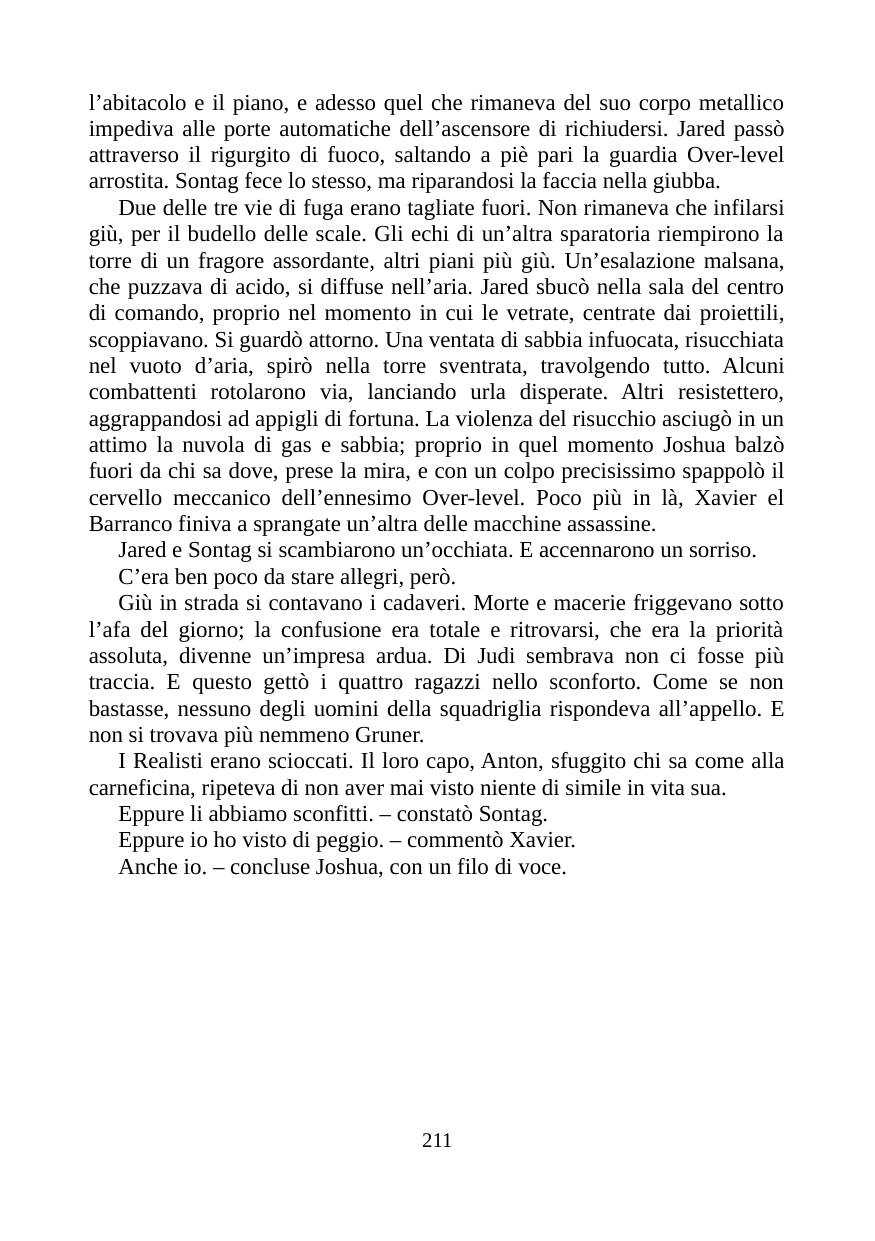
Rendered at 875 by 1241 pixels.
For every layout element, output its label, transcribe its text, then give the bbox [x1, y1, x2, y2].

text Giù in strada si contavano i cadaveri. Morte e macerie friggevano sotto l’afa del giorno; la confusione era totale e ritrovarsi, che era la priorità assoluta, divenne un’impresa ardua. Di Judi sembrava non ci fosse più traccia. E questo gettò i quattro ragazzi nello sconforto. Come se non bastasse, nessuno degli uomini della squadriglia rispondeva all’appello. E non si trovava più nemmeno Gruner. [88, 589, 786, 747]
text l’abitacolo e il piano, e adesso quel che rimaneva del suo corpo metallico impediva alle porte automatiche dell’ascensore di richiudersi. Jared passò attraverso il rigurgito di fuoco, saltando a piè pari la guardia Over-level arrostita. Sontag fece lo stesso, ma riparandosi la faccia nella giubba. [88, 88, 786, 194]
text Anche io. – concluse Joshua, con un filo di voce. [88, 853, 786, 879]
text Eppure io ho visto di peggio. – commentò Xavier. [88, 826, 786, 853]
text C’era ben poco da stare allegri, però. [88, 563, 786, 589]
text Eppure li abbiamo sconfitti. – constatò Sontag. [88, 800, 786, 826]
text Due delle tre vie di fuga erano tagliate fuori. Non rimaneva che infilarsi giù, per il budello delle scale. Gli echi di un’altra sparatoria riempirono la torre di un fragore assordante, altri piani più giù. Un’esalazione malsana, che puzzava di acido, si diffuse nell’aria. Jared sbucò nella sala del centro di comando, proprio nel momento in cui le vetrate, centrate dai proiettili, scoppiavano. Si guardò attorno. Una ventata di sabbia infuocata, risucchiata nel vuoto d’aria, spirò nella torre sventrata, travolgendo tutto. Alcuni combattenti rotolarono via, lanciando urla disperate. Altri resistettero, aggrappandosi ad appigli di fortuna. La violenza del risucchio asciugò in un attimo la nuvola di gas e sabbia; proprio in quel momento Joshua balzò fuori da chi sa dove, prese la mira, e con un colpo precisissimo spappolò il cervello meccanico dell’ennesimo Over-level. Poco più in là, Xavier el Barranco finiva a sprangate un’altra delle macchine assassine. [88, 194, 786, 537]
text I Realisti erano scioccati. Il loro capo, Anton, sfuggito chi sa come alla carneficina, ripeteva di non aver mai visto niente di simile in vita sua. [88, 747, 786, 800]
text Jared e Sontag si scambiarono un’occhiata. E accennarono un sorriso. [88, 537, 786, 563]
